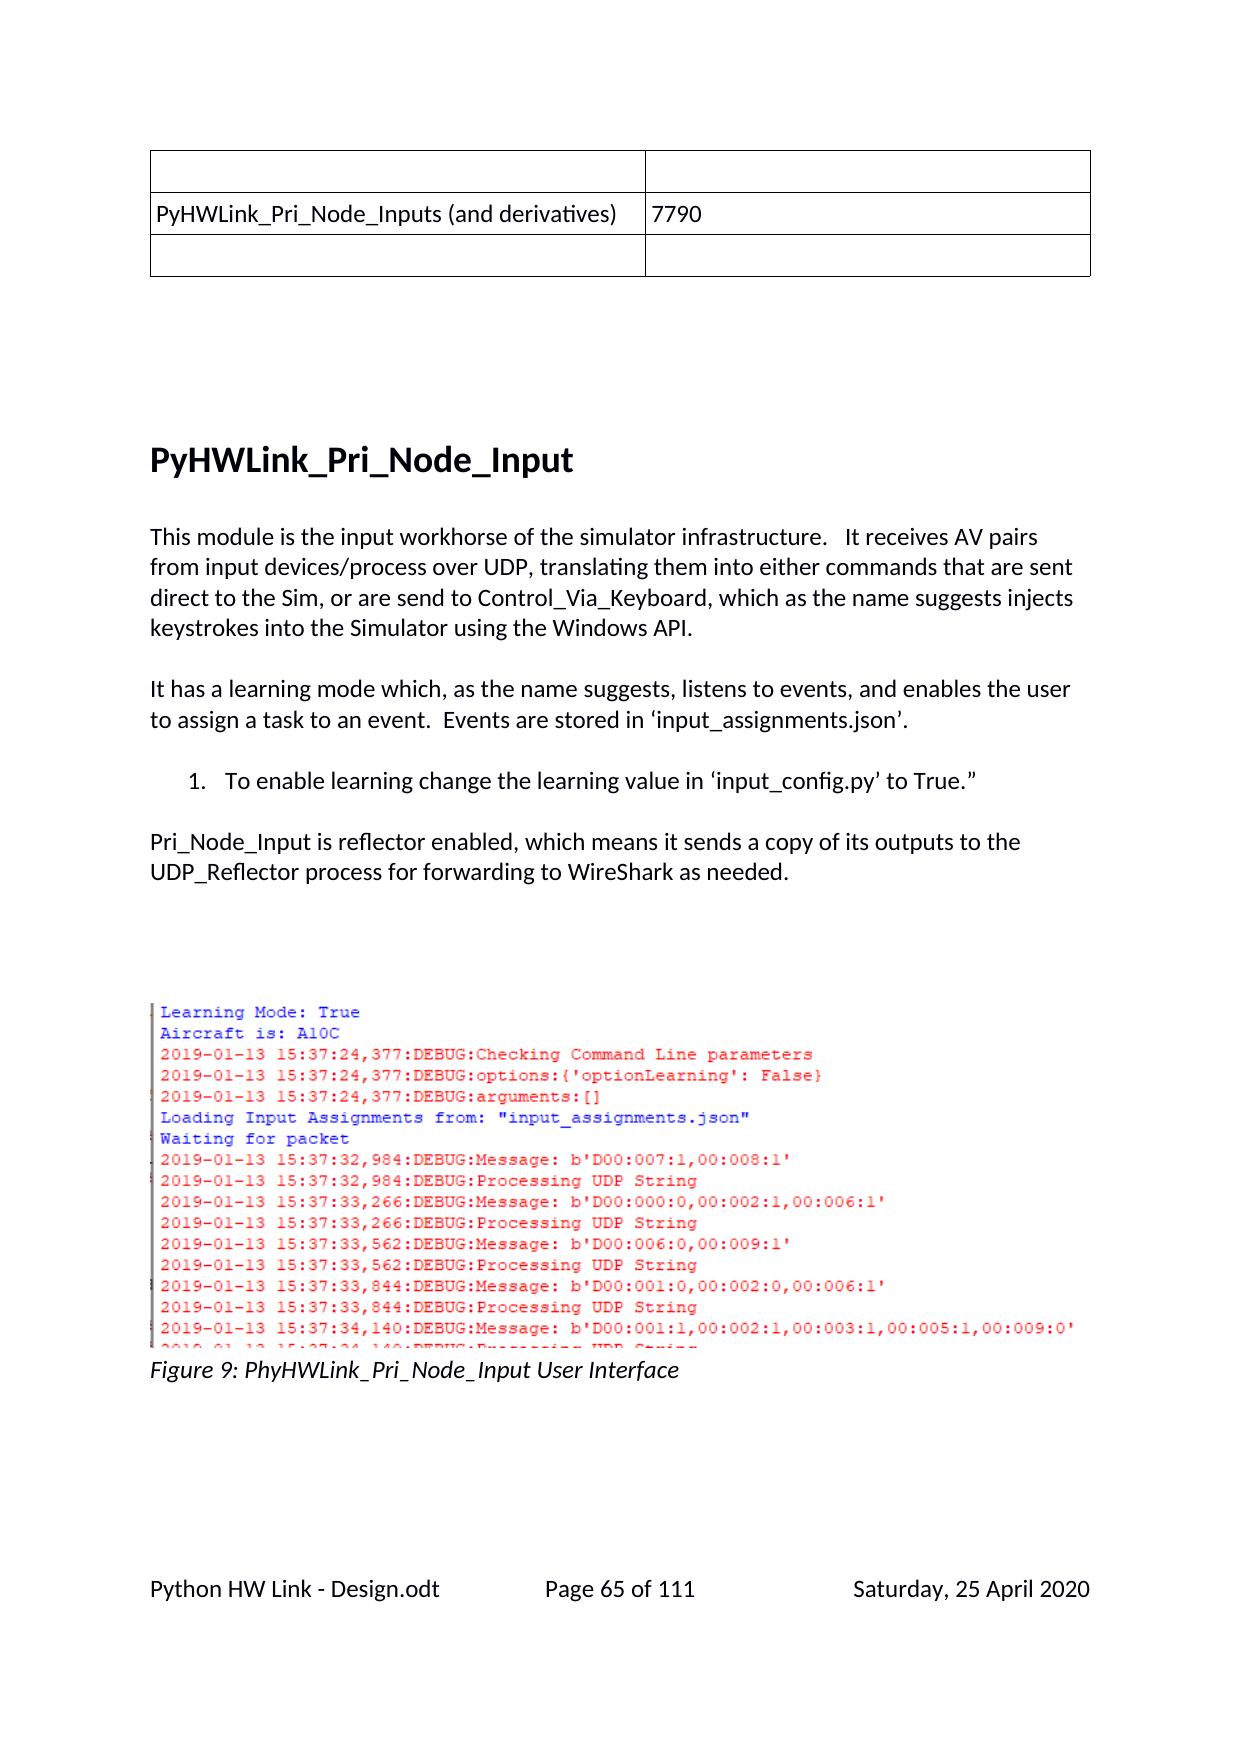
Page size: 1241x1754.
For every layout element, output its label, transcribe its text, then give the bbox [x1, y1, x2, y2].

table_cell PyHWLink_Pri_Node_Inputs (and derivatives) [151, 193, 645, 234]
text This module is the input workhorse of the simulator infrastructure. It receives AV pairs from input devices/process over UDP, translating them into either commands that are sent direct to the Sim, or are send to Control_Via_Keyboard, which as the name suggests injects keystrokes into the Simulator using the Windows API. [150, 521, 1090, 643]
text Pri_Node_Input is reflector enabled, which means it sends a copy of its outputs to the UDP_Reflector process for forwarding to WireShark as needed. [150, 826, 1090, 887]
text Figure 9: PhyHWLink_Pri_Node_Input User Interface [150, 1348, 1090, 1385]
subtitle PyHWLink_Pri_Node_Input [150, 436, 1090, 482]
table_cell [151, 151, 645, 192]
list To enable learning change the learning value in ‘input_config.py’ to True.” [187, 765, 1090, 795]
picture [150, 1003, 1091, 1348]
table_cell [646, 235, 1090, 276]
table_cell [151, 235, 645, 276]
text It has a learning mode which, as the name suggests, listens to events, and enables the user to assign a task to an event. Events are stored in ‘input_assignments.json’. [150, 673, 1090, 734]
table_cell 7790 [646, 193, 1090, 234]
table_cell [646, 151, 1090, 192]
